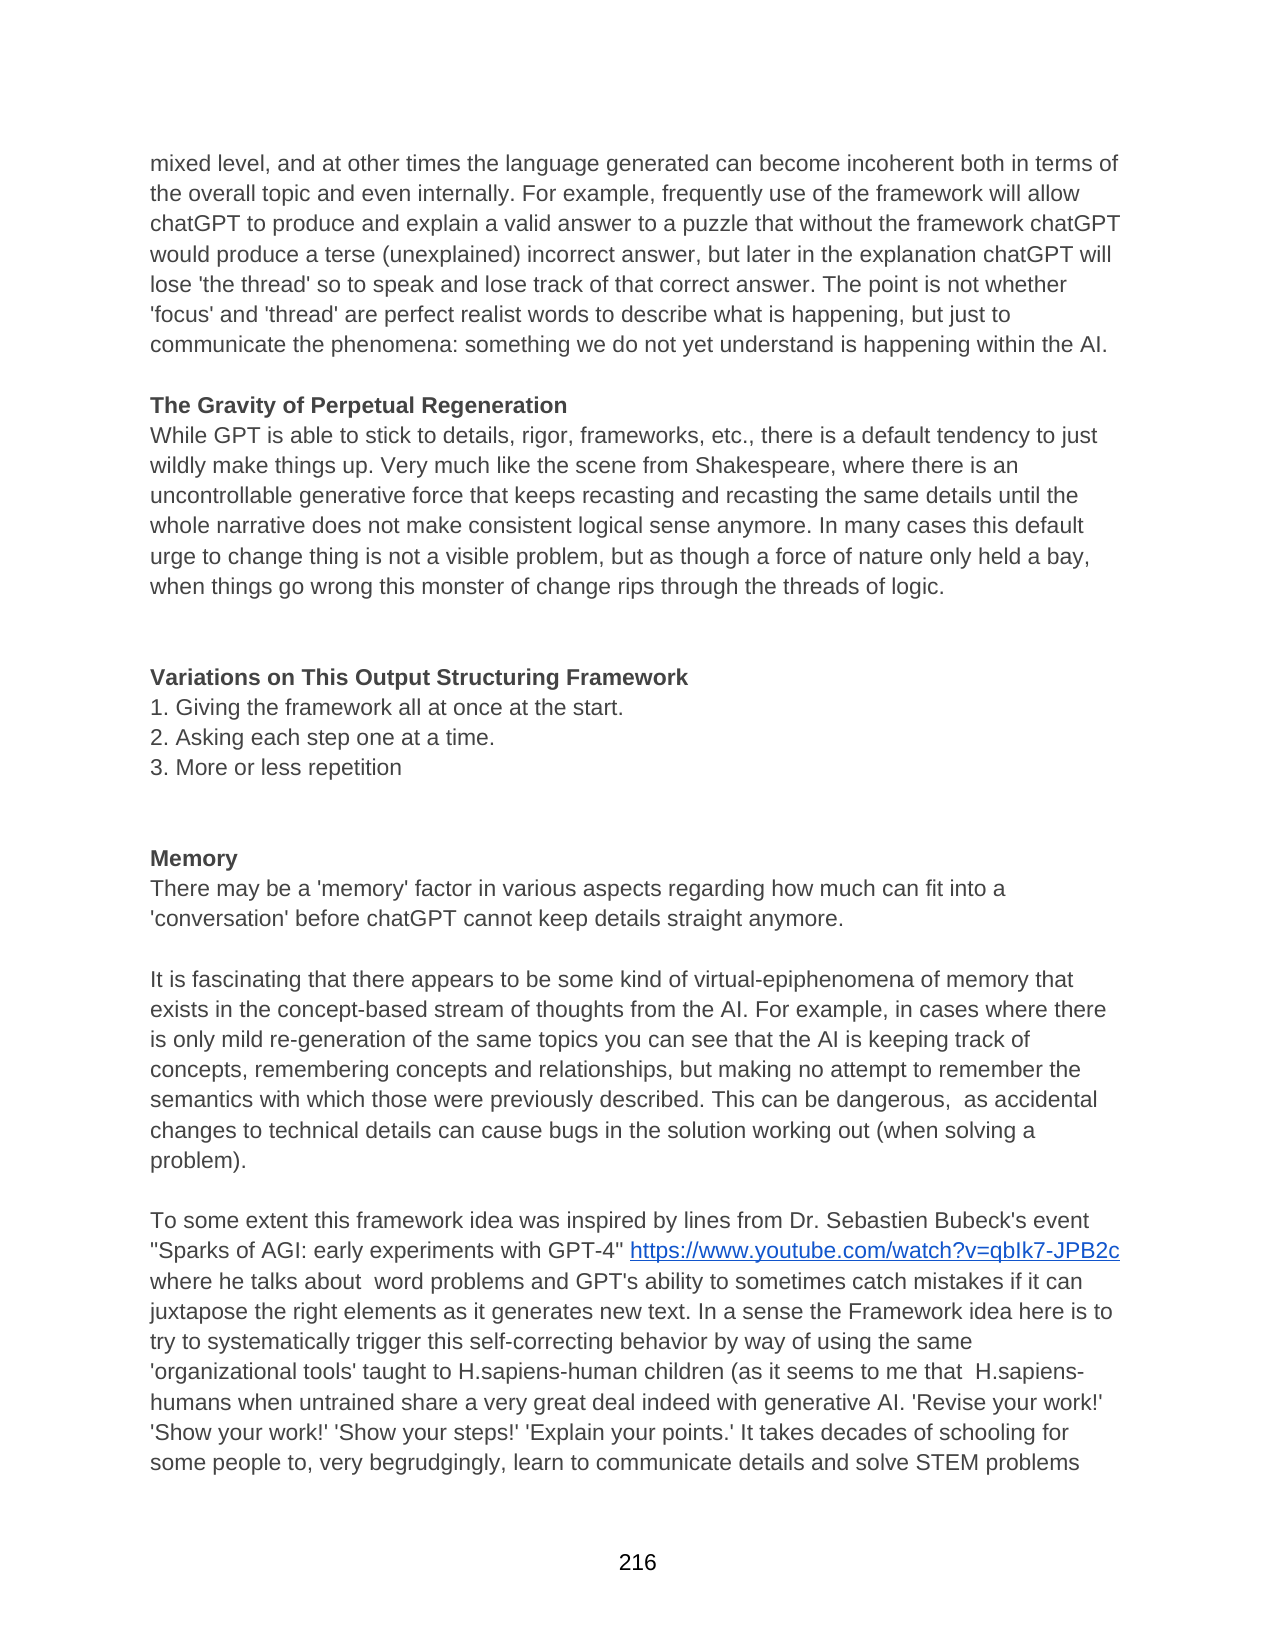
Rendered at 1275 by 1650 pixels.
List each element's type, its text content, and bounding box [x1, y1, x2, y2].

text The Gravity of Perpetual Regeneration [150, 392, 1125, 418]
text To some extent this framework idea was inspired by lines from Dr. Sebastien Bubeck's event "Sparks of AGI: early experiments with GPT-4" https://www.youtube.com/watch?v=qbIk7-JPB2c [150, 1207, 1125, 1264]
text There may be a 'memory' factor in various aspects regarding how much can fit into a 'conversation' before chatGPT cannot keep details straight anymore. [150, 875, 1125, 932]
text where he talks about word problems and GPT's ability to sometimes catch mistakes if it can juxtapose the right elements as it generates new text. In a sense the Framework idea here is to try to systematically trigger this self-correcting behavior by way of using the same 'organizational tools' taught to H.sapiens-human children (as it seems to me that H.sapiens-humans when untrained share a very great deal indeed with generative AI. 'Revise your work!' 'Show your work!' 'Show your steps!' 'Explain your points.' It takes decades of schooling for some people to, very begrudgingly, learn to communicate details and solve STEM problems [150, 1268, 1125, 1475]
text mixed level, and at other times the language generated can become incoherent both in terms of the overall topic and even internally. For example, frequently use of the framework will allow chatGPT to produce and explain a valid answer to a puzzle that without the framework chatGPT would produce a terse (unexplained) incorrect answer, but later in the explanation chatGPT will lose 'the thread' so to speak and lose track of that correct answer. The point is not whether 'focus' and 'thread' are perfect realist words to describe what is happening, but just to communicate the phenomena: something we do not yet understand is happening within the AI. [150, 150, 1125, 358]
text 1. Giving the framework all at once at the start. [150, 694, 1125, 720]
text Memory [150, 845, 1125, 871]
text Variations on This Output Structuring Framework [150, 663, 1125, 690]
text 2. Asking each step one at a time. [150, 724, 1125, 750]
text While GPT is able to stick to details, rigor, frameworks, etc., there is a default tendency to just wildly make things up. Very much like the scene from Shakespeare, where there is an uncontrollable generative force that keeps recasting and recasting the same details until the whole narrative does not make consistent logical sense anymore. In many cases this default urge to change thing is not a visible problem, but as though a force of nature only held a bay, when things go wrong this monster of change rips through the threads of logic. [150, 422, 1125, 599]
text 3. More or less repetition [150, 754, 1125, 781]
text It is fascinating that there appears to be some kind of virtual-epiphenomena of memory that exists in the concept-based stream of thoughts from the AI. For example, in cases where there is only mild re-generation of the same topics you can see that the AI is keeping track of concepts, remembering concepts and relationships, but making no attempt to remember the semantics with which those were previously described. This can be dangerous, as accidental changes to technical details can cause bugs in the solution working out (when solving a problem). [150, 966, 1125, 1173]
